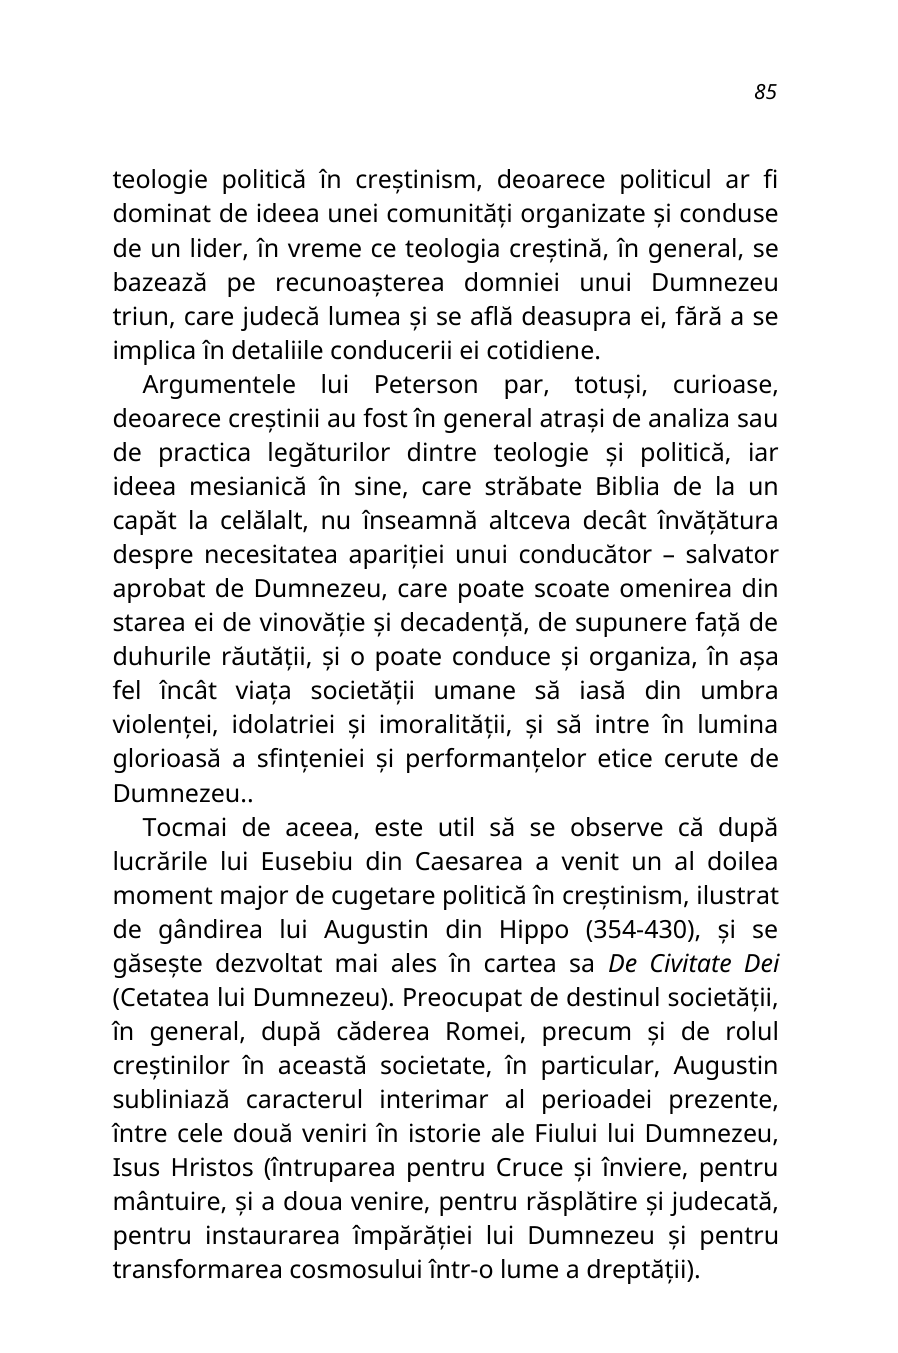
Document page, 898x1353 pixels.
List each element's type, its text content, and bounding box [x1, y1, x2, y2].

text teologie politică în creştinism, deoarece politicul ar fi dominat de ideea unei comunităţi organizate şi conduse de un lider, în vreme ce teologia creştină, în general, se bazează pe recunoaşterea domniei unui Dumnezeu triun, care judecă lumea şi se află deasupra ei, fără a se implica în detaliile conducerii ei cotidiene. [112, 162, 779, 366]
text Argumentele lui Peterson par, totuşi, curioase, deoarece creştinii au fost în general atraşi de analiza sau de practica legăturilor dintre teologie şi politică, iar ideea mesianică în sine, care străbate Biblia de la un capăt la celălalt, nu înseamnă altceva decât învăţătura despre necesitatea apariţiei unui conducător – salvator aprobat de Dumnezeu, care poate scoate omenirea din starea ei de vinovăţie şi decadenţă, de supunere faţă de duhurile răutăţii, şi o poate conduce şi organiza, în aşa fel încât viaţa societăţii umane să iasă din umbra violenţei, idolatriei şi imoralităţii, şi să intre în lumina glorioasă a sfinţeniei şi performanţelor etice cerute de Dumnezeu.. [112, 366, 779, 809]
text Tocmai de aceea, este util să se observe că după lucrările lui Eusebiu din Caesarea a venit un al doilea moment major de cugetare politică în creştinism, ilustrat de gândirea lui Augustin din Hippo (354-430), şi se găseşte dezvoltat mai ales în cartea sa De Civitate Dei (Cetatea lui Dumnezeu). Preocupat de destinul societăţii, în general, după căderea Romei, precum şi de rolul creştinilor în această societate, în particular, Augustin subliniază caracterul interimar al perioadei prezente, între cele două veniri în istorie ale Fiului lui Dumnezeu, Isus Hristos (întruparea pentru Cruce şi înviere, pentru mântuire, şi a doua venire, pentru răsplătire şi judecată, pentru instaurarea împărăţiei lui Dumnezeu şi pentru transformarea cosmosului într-o lume a dreptăţii). [112, 809, 779, 1286]
